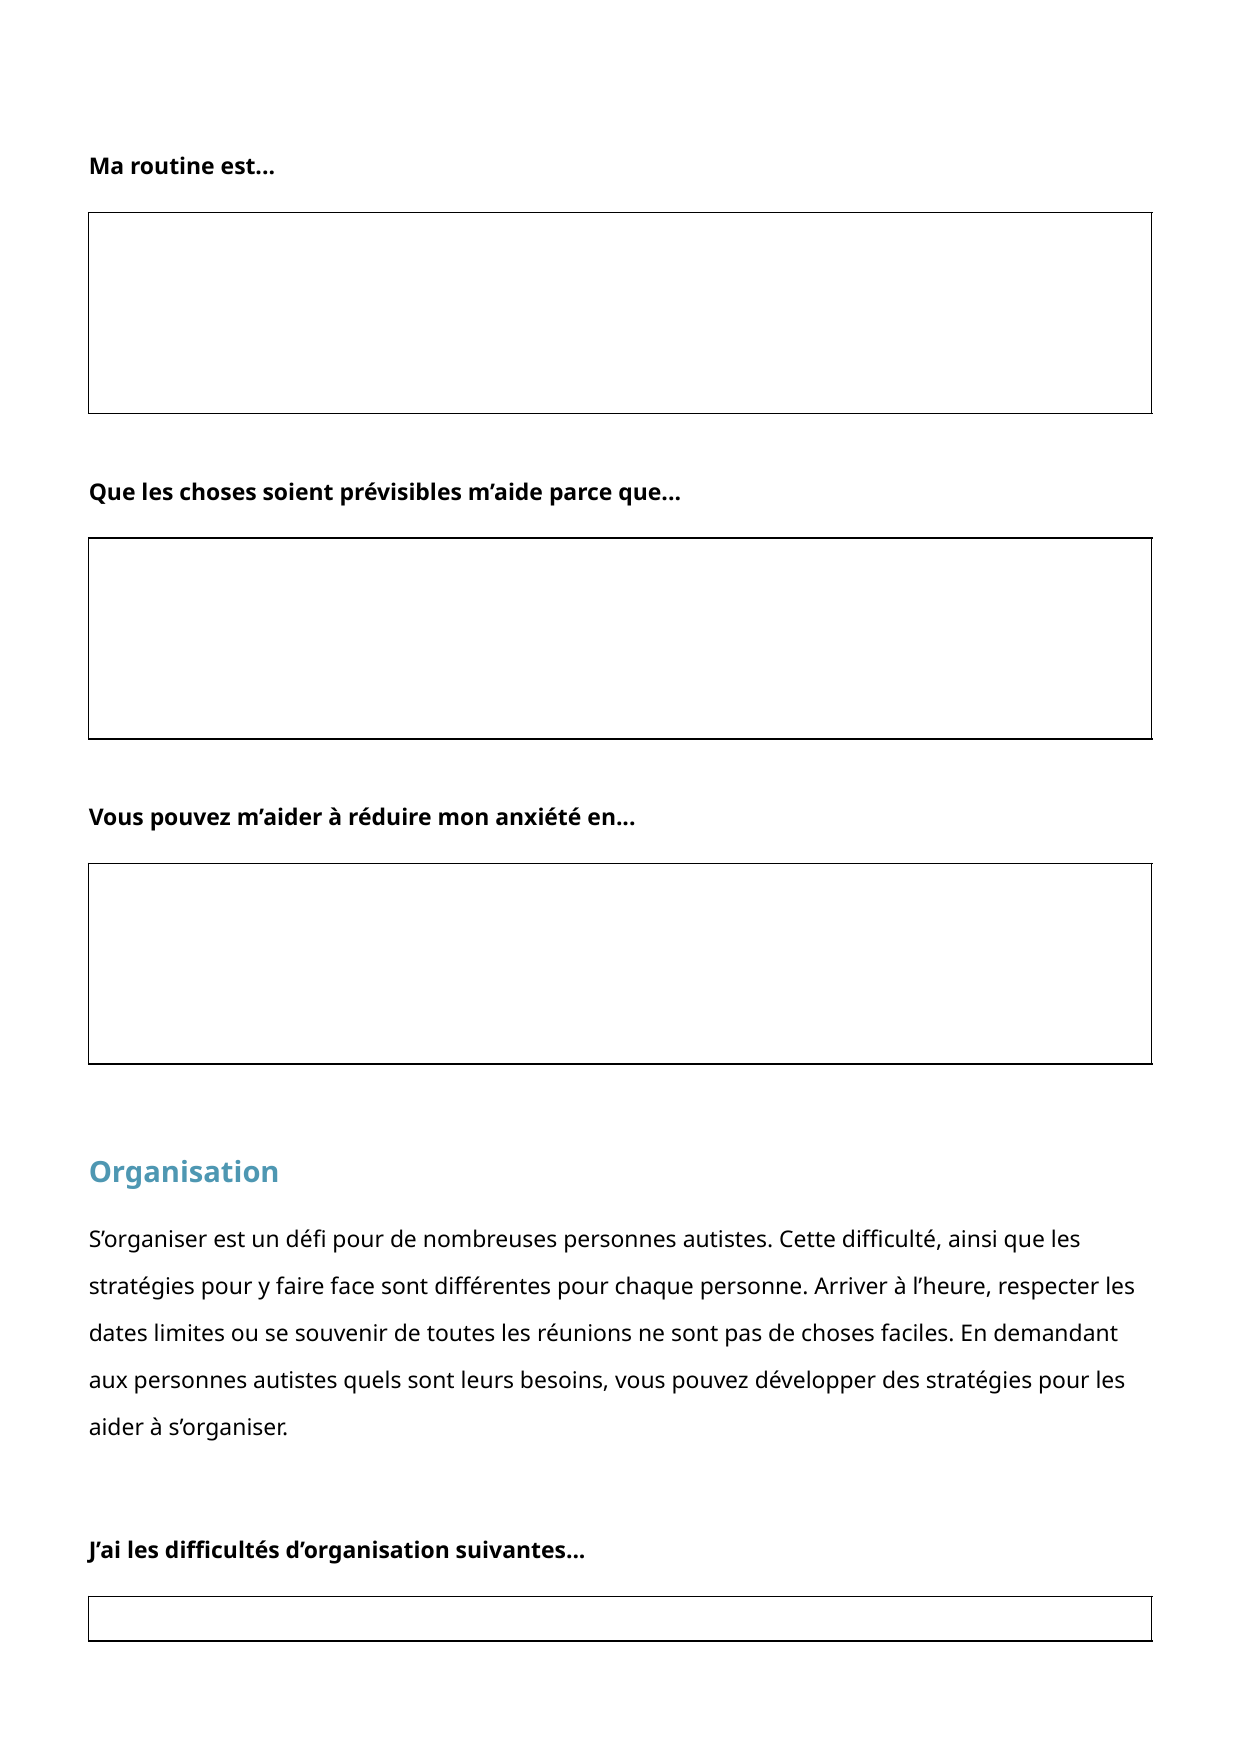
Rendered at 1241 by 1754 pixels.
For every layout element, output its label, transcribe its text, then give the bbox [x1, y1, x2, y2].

table_header [89, 539, 1151, 738]
subtitle Organisation [88, 1151, 1152, 1191]
table_header [89, 1597, 1151, 1640]
table_header [89, 864, 1151, 1063]
text Vous pouvez m’aider à réduire mon anxiété en... [88, 801, 1152, 832]
text S’organiser est un défi pour de nombreuses personnes autistes. Cette difficulté, ainsi que les stratégies pour y faire face sont différentes pour chaque personne. Arriver à l’heure, respecter les dates limites ou se souvenir de toutes les réunions ne sont pas de choses faciles. En demandant aux personnes autistes quels sont leurs besoins, vous pouvez développer des stratégies pour les aider à s’organiser. [88, 1223, 1152, 1442]
text J’ai les difficultés d’organisation suivantes... [88, 1534, 1152, 1565]
table_header [89, 213, 1151, 412]
text Ma routine est... [88, 150, 1152, 181]
text Que les choses soient prévisibles m’aide parce que... [88, 476, 1152, 507]
